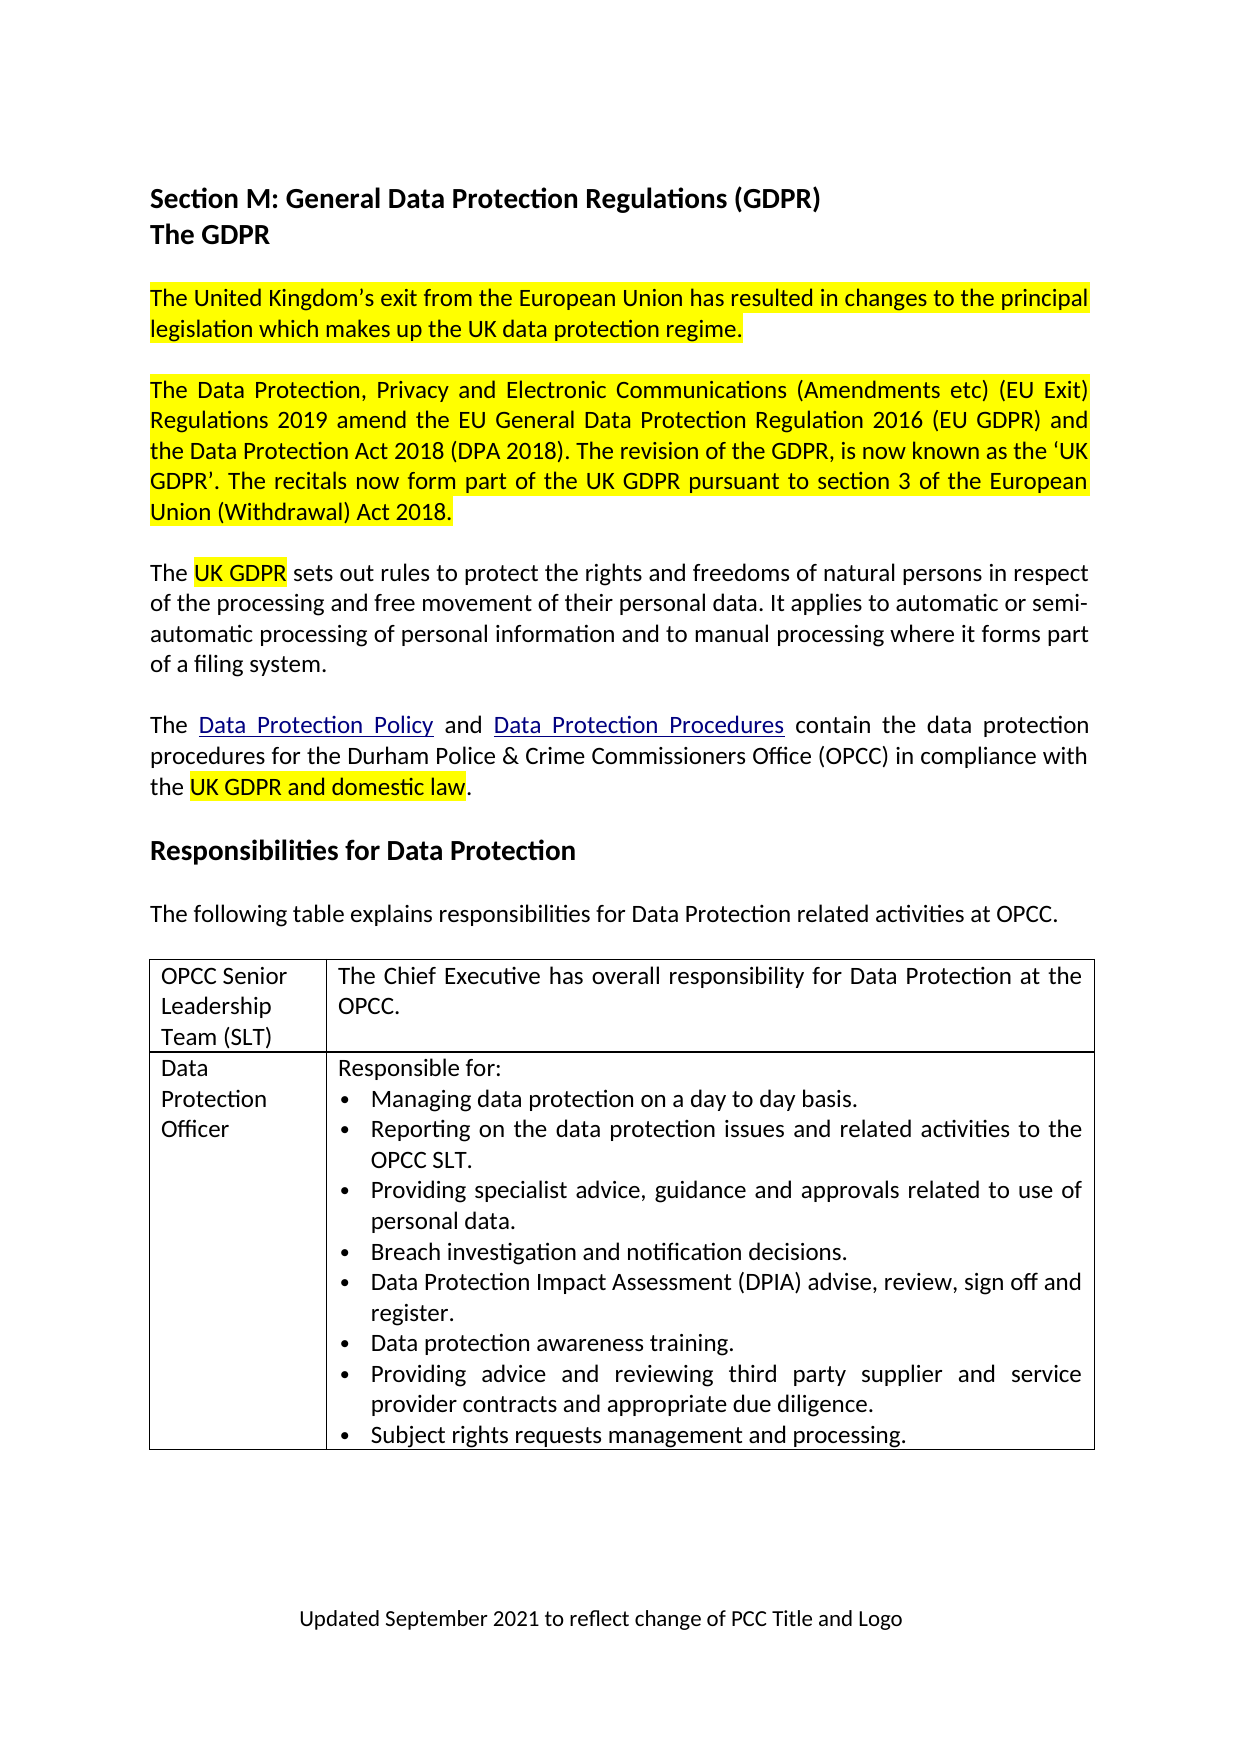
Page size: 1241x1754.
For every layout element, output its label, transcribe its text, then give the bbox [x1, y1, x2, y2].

text The Data Protection, Privacy and Electronic Communications (Amendments etc) (EU Exit) Regulations 2019 amend the EU General Data Protection Regulation 2016 (EU GDPR) and the Data Protection Act 2018 (DPA 2018). The revision of the GDPR, is now known as the ‘UK GDPR’. The recitals now form part of the UK GDPR pursuant to section 3 of the European Union (Withdrawal) Act 2018. [150, 374, 1090, 526]
text The Data Protection Policy and Data Protection Procedures contain the data protection procedures for the Durham Police & Crime Commissioners Office (OPCC) in compliance with the UK GDPR and domestic law. [150, 709, 1090, 801]
table_cell Data Protection Officer [150, 1053, 326, 1449]
text The United Kingdom’s exit from the European Union has resulted in changes to the principal legislation which makes up the UK data protection regime. [150, 282, 1090, 343]
text The following table explains responsibilities for Data Protection related activities at OPCC. [150, 898, 1090, 928]
text The GDPR [150, 216, 1090, 252]
text The UK GDPR sets out rules to protect the rights and freedoms of natural persons in respect of the processing and free movement of their personal data. It applies to automatic or semi-automatic processing of personal information and to manual processing where it forms part of a filing system. [150, 557, 1090, 679]
table_header OPCC Senior Leadership Team (SLT) [150, 960, 326, 1051]
table_header The Chief Executive has overall responsibility for Data Protection at the OPCC. [327, 960, 1094, 1051]
subtitle Responsibilities for Data Protection [150, 832, 1090, 867]
text Section M: General Data Protection Regulations (GDPR) [150, 181, 1090, 216]
table_cell Responsible for: Managing data protection on a day to day basis. Reporting on the data protection issues and related activities to the OPCC SLT. Providing specialist advice, guidance and approvals related to use of personal data. Breach investigation and notification decisions. Data Protection Impact Assessment (DPIA) advise, review, sign off and register. Data protection awareness training. Providing advice and reviewing third party supplier and service provider contracts and appropriate due diligence. Subject rights requests management and processing. [327, 1053, 1094, 1449]
